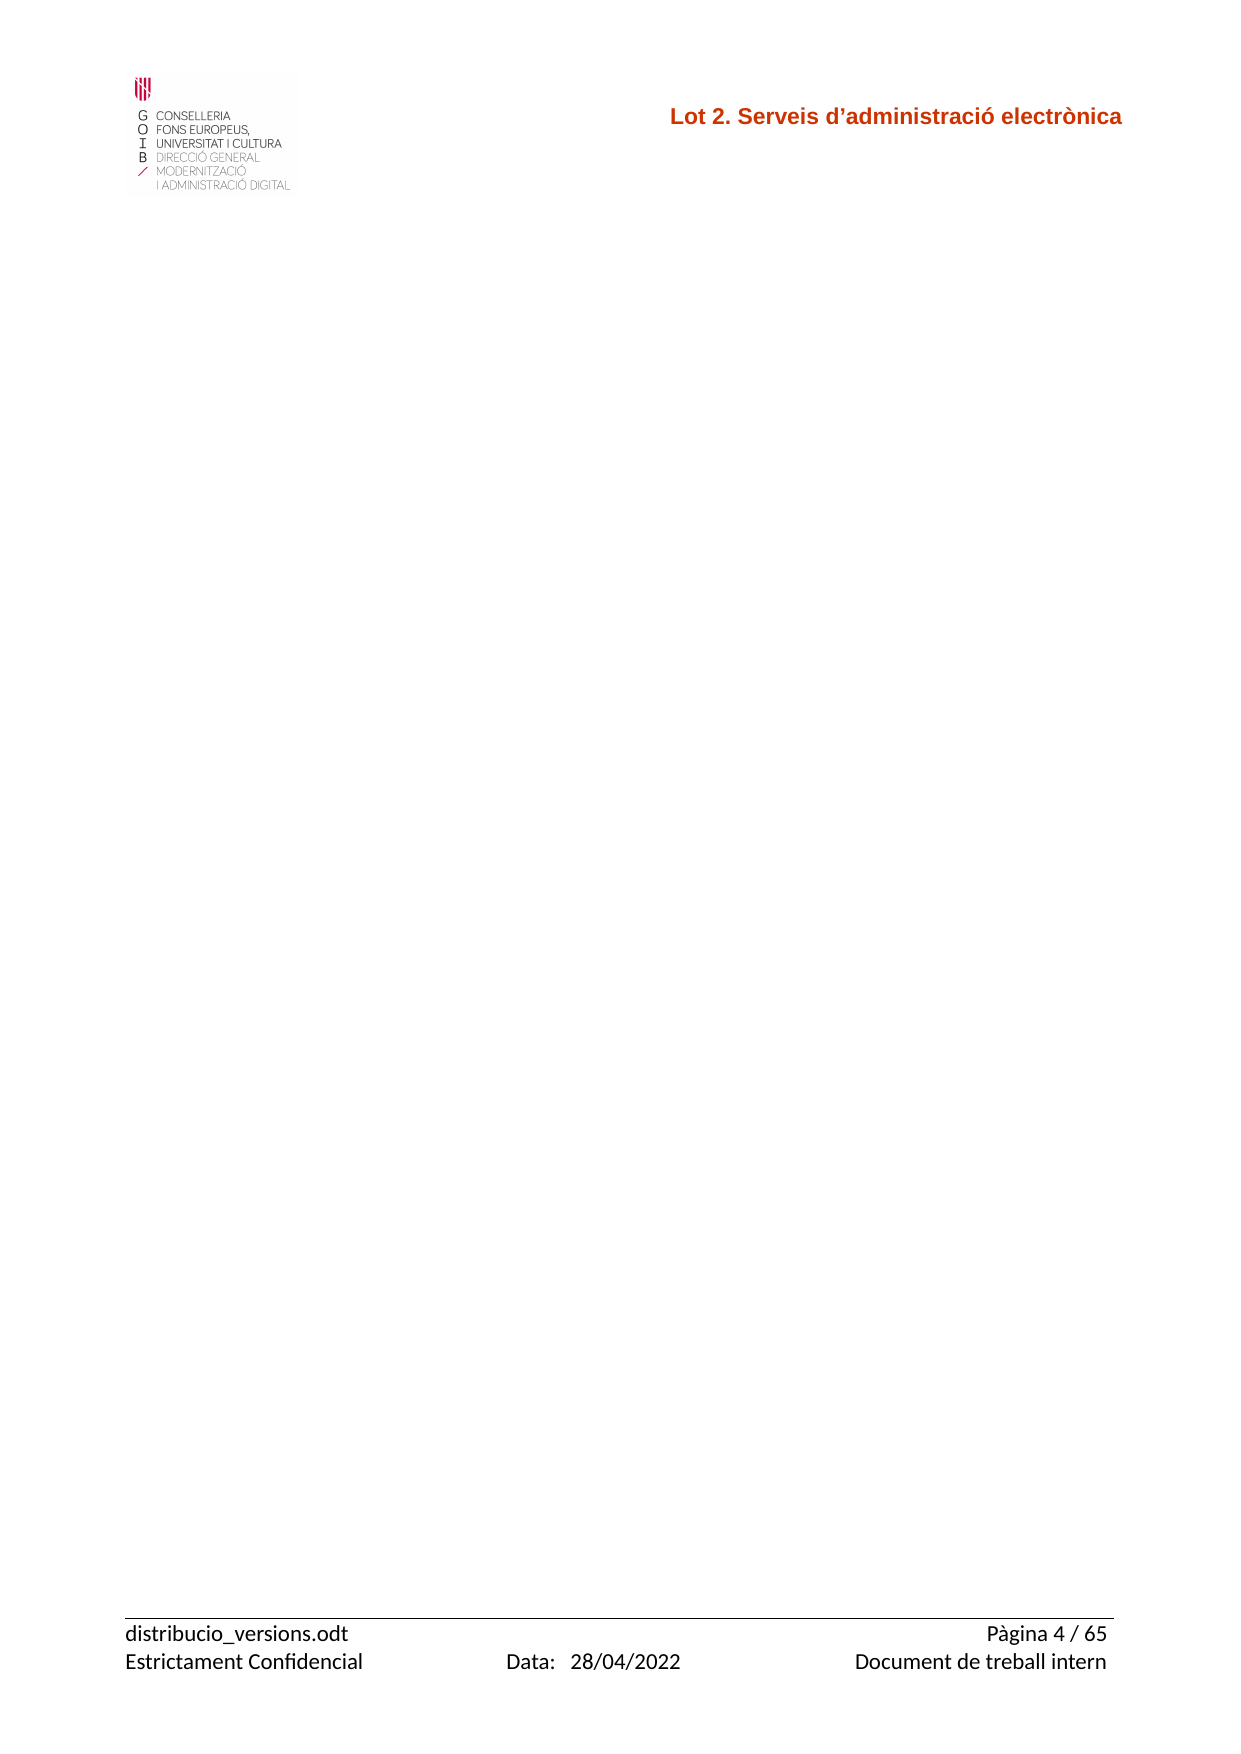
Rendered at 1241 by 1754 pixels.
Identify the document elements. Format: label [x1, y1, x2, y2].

picture [126, 70, 299, 197]
